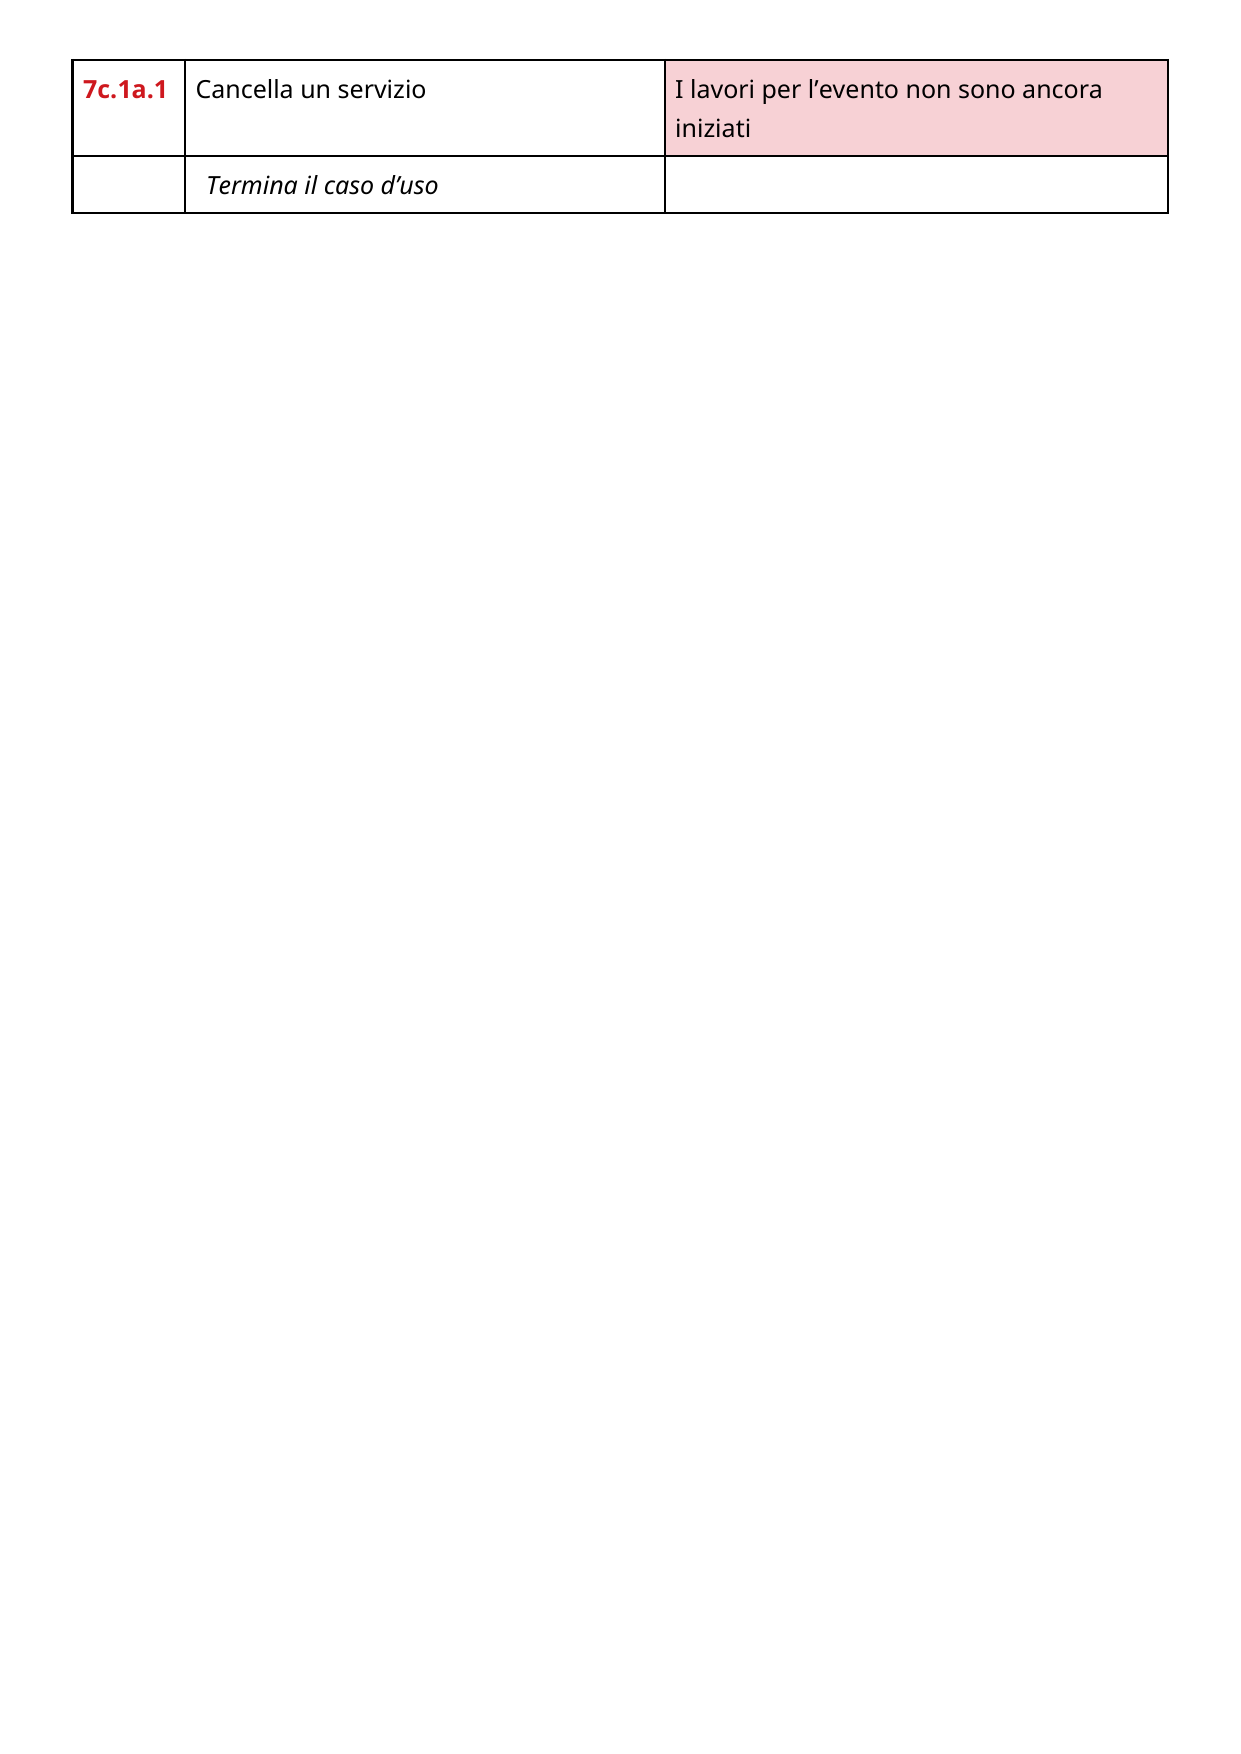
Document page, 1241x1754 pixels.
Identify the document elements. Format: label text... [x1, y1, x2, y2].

table_cell [666, 157, 1167, 212]
table_cell 7c.1a.1 [74, 61, 184, 155]
table_cell Termina il caso d’uso [186, 157, 664, 212]
table_cell Cancella un servizio [186, 61, 664, 155]
table_cell I lavori per l’evento non sono ancora iniziati [666, 61, 1167, 155]
table_cell [74, 157, 184, 212]
